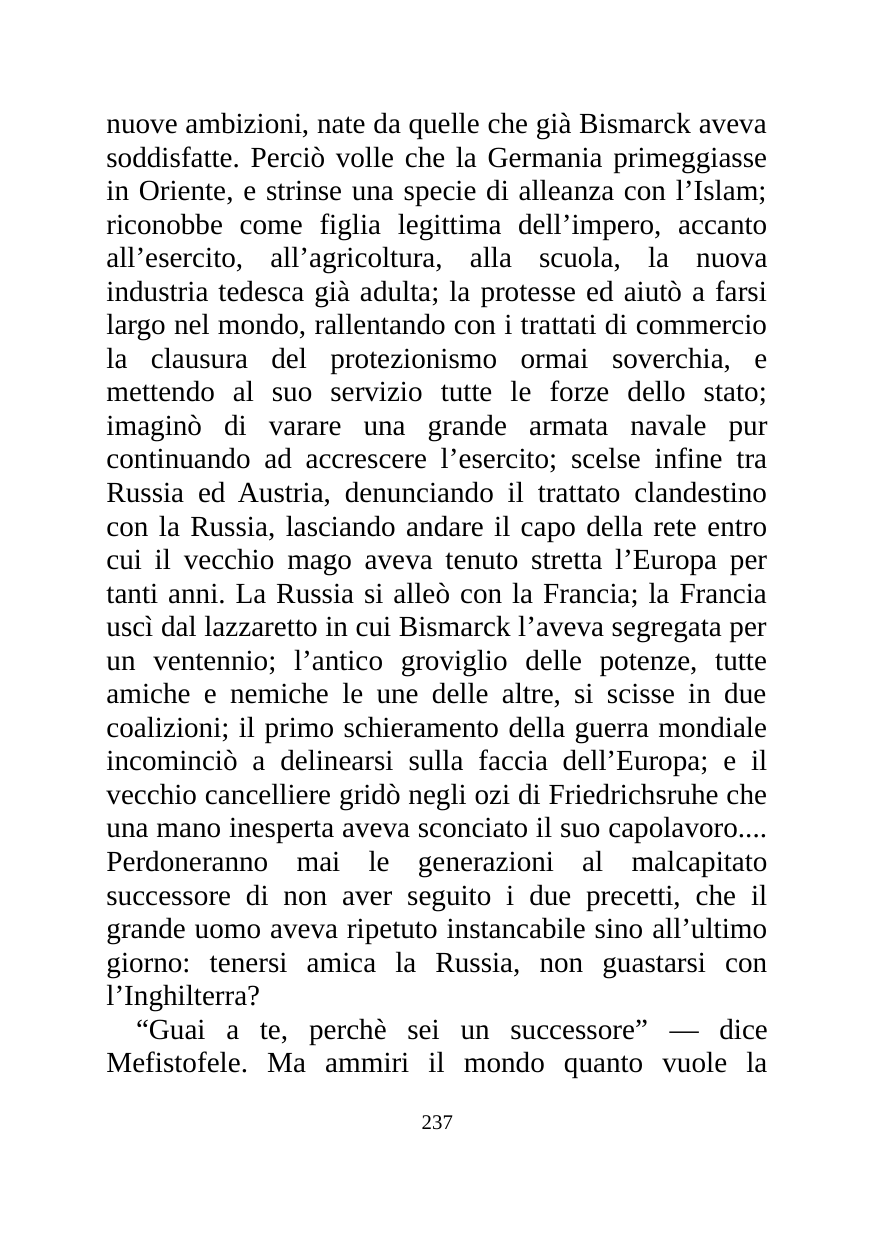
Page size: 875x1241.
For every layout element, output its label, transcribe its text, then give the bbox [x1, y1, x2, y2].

text “Guai a te, perchè sei un successore” — dice Mefistofele. Ma ammiri il mondo quanto vuole la [106, 1012, 768, 1079]
text nuove ambizioni, nate da quelle che già Bismarck aveva soddisfatte. Perciò volle che la Germania primeggiasse in Oriente, e strinse una specie di alleanza con l’Islam; riconobbe come figlia legittima dell’impero, accanto all’esercito, all’agricoltura, alla scuola, la nuova industria tedesca già adulta; la protesse ed aiutò a farsi largo nel mondo, rallentando con i trattati di commercio la clausura del protezionismo ormai soverchia, e mettendo al suo servizio tutte le forze dello stato; imaginò di varare una grande armata navale pur continuando ad accrescere l’esercito; scelse infine tra Russia ed Austria, denunciando il trattato clandestino con la Russia, lasciando andare il capo della rete entro cui il vecchio mago aveva tenuto stretta l’Europa per tanti anni. La Russia si alleò con la Francia; la Francia uscì dal lazzaretto in cui Bismarck l’aveva segregata per un ventennio; l’antico groviglio delle potenze, tutte amiche e nemiche le une delle altre, si scisse in due coalizioni; il primo schieramento della guerra mondiale incominciò a delinearsi sulla faccia dell’Europa; e il vecchio cancelliere gridò negli ozi di Friedrichsruhe che una mano inesperta aveva sconciato il suo capolavoro.... Perdoneranno mai le generazioni al malcapitato successore di non aver seguito i due precetti, che il grande uomo aveva ripetuto instancabile sino all’ultimo giorno: tenersi amica la Russia, non guastarsi con l’Inghilterra? [106, 106, 768, 1012]
